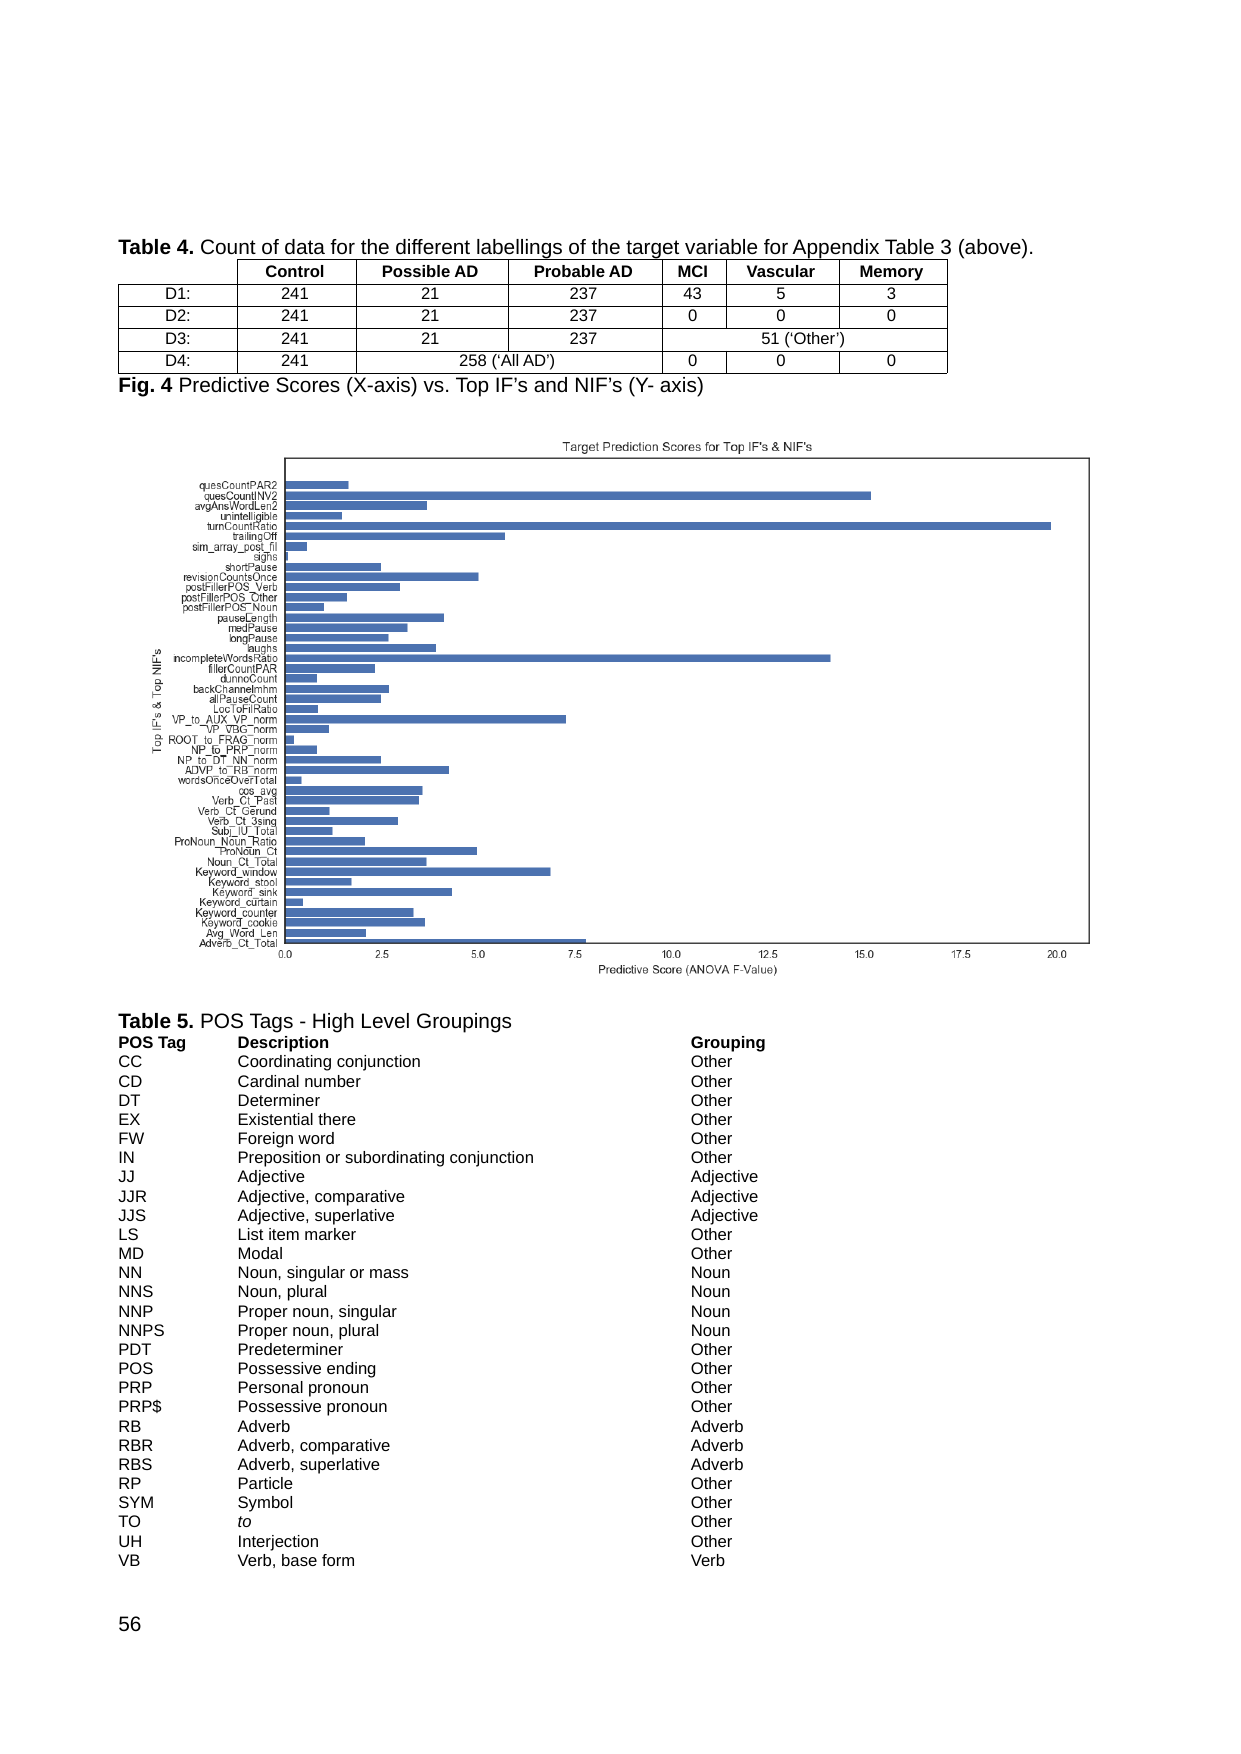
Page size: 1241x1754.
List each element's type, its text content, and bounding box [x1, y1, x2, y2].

table_cell Adverb [691, 1436, 1127, 1455]
table_cell NN [118, 1263, 237, 1282]
table_cell UH [118, 1531, 237, 1551]
table_cell RBS [118, 1455, 237, 1474]
table_cell Other [691, 1071, 1127, 1091]
table_header Possible AD [357, 260, 508, 284]
table_cell 258 (‘All AD’) [357, 352, 662, 373]
table_cell 0 [663, 352, 726, 373]
table_cell 237 [509, 307, 662, 328]
table_cell NNPS [118, 1321, 237, 1340]
table_cell Coordinating conjunction [238, 1052, 691, 1071]
table_cell Other [691, 1091, 1127, 1110]
table_cell IN [118, 1148, 237, 1167]
table_cell List item marker [238, 1225, 691, 1244]
table_cell Other [691, 1129, 1127, 1148]
table_cell Possessive pronoun [238, 1397, 691, 1416]
table_cell Adverb [691, 1416, 1127, 1436]
table_cell Adjective [238, 1167, 691, 1186]
table_cell Foreign word [238, 1129, 691, 1148]
table_header [119, 260, 237, 284]
table_cell CC [118, 1052, 237, 1071]
table_cell 241 [238, 352, 356, 373]
table_cell Interjection [238, 1531, 691, 1551]
table_cell RBR [118, 1436, 237, 1455]
picture [118, 404, 1123, 986]
table_cell NNS [118, 1282, 237, 1301]
table_header Probable AD [509, 260, 662, 284]
table_cell Other [691, 1052, 1127, 1071]
table_cell JJS [118, 1206, 237, 1225]
table_cell 21 [357, 307, 508, 328]
table_cell PDT [118, 1340, 237, 1359]
table_cell EX [118, 1110, 237, 1129]
table_cell Particle [238, 1474, 691, 1493]
table_cell Adjective [691, 1206, 1127, 1225]
table_cell TO [118, 1512, 237, 1531]
table_cell 237 [509, 285, 662, 306]
table_cell CD [118, 1071, 237, 1091]
table_header Grouping [691, 1033, 1127, 1052]
table_cell LS [118, 1225, 237, 1244]
table_cell 0 [840, 352, 947, 373]
table_cell Adjective, comparative [238, 1186, 691, 1206]
table_cell 51 (‘Other’) [663, 329, 947, 351]
table_header MCI [663, 260, 726, 284]
table_cell 0 [727, 307, 839, 328]
table_cell to [238, 1512, 691, 1531]
table_cell MD [118, 1244, 237, 1263]
table_header Control [238, 260, 356, 284]
table_cell Other [691, 1225, 1127, 1244]
table_cell Possessive ending [238, 1359, 691, 1378]
table_cell Adverb [691, 1455, 1127, 1474]
table_cell Other [691, 1474, 1127, 1493]
table_cell Other [691, 1148, 1127, 1167]
table_cell Symbol [238, 1493, 691, 1512]
table_cell 5 [727, 285, 839, 306]
table_cell 241 [238, 285, 356, 306]
table_cell Noun, singular or mass [238, 1263, 691, 1282]
table_cell Other [691, 1397, 1127, 1416]
table_cell Noun, plural [238, 1282, 691, 1301]
table_cell D1: [119, 285, 237, 306]
table_cell Adjective [691, 1186, 1127, 1206]
table_cell Verb, base form [238, 1551, 691, 1570]
table_cell Preposition or subordinating conjunction [238, 1148, 691, 1167]
text Fig. 4 Predictive Scores (X-axis) vs. Top IF’s and NIF’s (Y- axis) [118, 373, 1122, 397]
table_cell FW [118, 1129, 237, 1148]
table_cell Predeterminer [238, 1340, 691, 1359]
table_cell JJR [118, 1186, 237, 1206]
table_cell Proper noun, plural [238, 1321, 691, 1340]
table_cell D2: [119, 307, 237, 328]
table_cell POS [118, 1359, 237, 1378]
table_cell 21 [357, 285, 508, 306]
table_cell 0 [840, 307, 947, 328]
table_cell 43 [663, 285, 726, 306]
table_cell Existential there [238, 1110, 691, 1129]
table_cell D4: [119, 352, 237, 373]
table_cell Other [691, 1531, 1127, 1551]
table_cell Verb [691, 1551, 1127, 1570]
table_cell Adverb, comparative [238, 1436, 691, 1455]
table_cell DT [118, 1091, 237, 1110]
table_header Vascular [727, 260, 839, 284]
table_cell Noun [691, 1263, 1127, 1282]
table_cell 241 [238, 329, 356, 351]
table_cell Proper noun, singular [238, 1301, 691, 1321]
table_cell Adjective [691, 1167, 1127, 1186]
table_cell Noun [691, 1321, 1127, 1340]
table_cell D3: [119, 329, 237, 351]
table_header Description [238, 1033, 691, 1052]
table_cell 3 [840, 285, 947, 306]
table_cell Other [691, 1110, 1127, 1129]
table_cell Adverb, superlative [238, 1455, 691, 1474]
table_cell Other [691, 1244, 1127, 1263]
table_cell Other [691, 1378, 1127, 1397]
table_cell Noun [691, 1282, 1127, 1301]
table_cell 0 [663, 307, 726, 328]
table_cell Adjective, superlative [238, 1206, 691, 1225]
table_cell Other [691, 1493, 1127, 1512]
table_cell VB [118, 1551, 237, 1570]
table_cell SYM [118, 1493, 237, 1512]
table_cell Adverb [238, 1416, 691, 1436]
table_cell Other [691, 1512, 1127, 1531]
table_cell RB [118, 1416, 237, 1436]
table_cell PRP [118, 1378, 237, 1397]
table_header Memory [840, 260, 947, 284]
table_cell 237 [509, 329, 662, 351]
table_cell 21 [357, 329, 508, 351]
table_cell Modal [238, 1244, 691, 1263]
table_cell Determiner [238, 1091, 691, 1110]
table_cell Noun [691, 1301, 1127, 1321]
table_cell PRP$ [118, 1397, 237, 1416]
table_cell Other [691, 1359, 1127, 1378]
table_cell 0 [727, 352, 839, 373]
table_header POS Tag [118, 1033, 237, 1052]
table_cell NNP [118, 1301, 237, 1321]
table_cell 241 [238, 307, 356, 328]
text Table 4. Count of data for the different labellings of the target variable for Appendix Table 3 (above). [118, 235, 1122, 259]
table_cell Cardinal number [238, 1071, 691, 1091]
table_cell RP [118, 1474, 237, 1493]
table_cell JJ [118, 1167, 237, 1186]
text Table 5. POS Tags - High Level Groupings [118, 1009, 1122, 1033]
table_cell Other [691, 1340, 1127, 1359]
table_cell Personal pronoun [238, 1378, 691, 1397]
